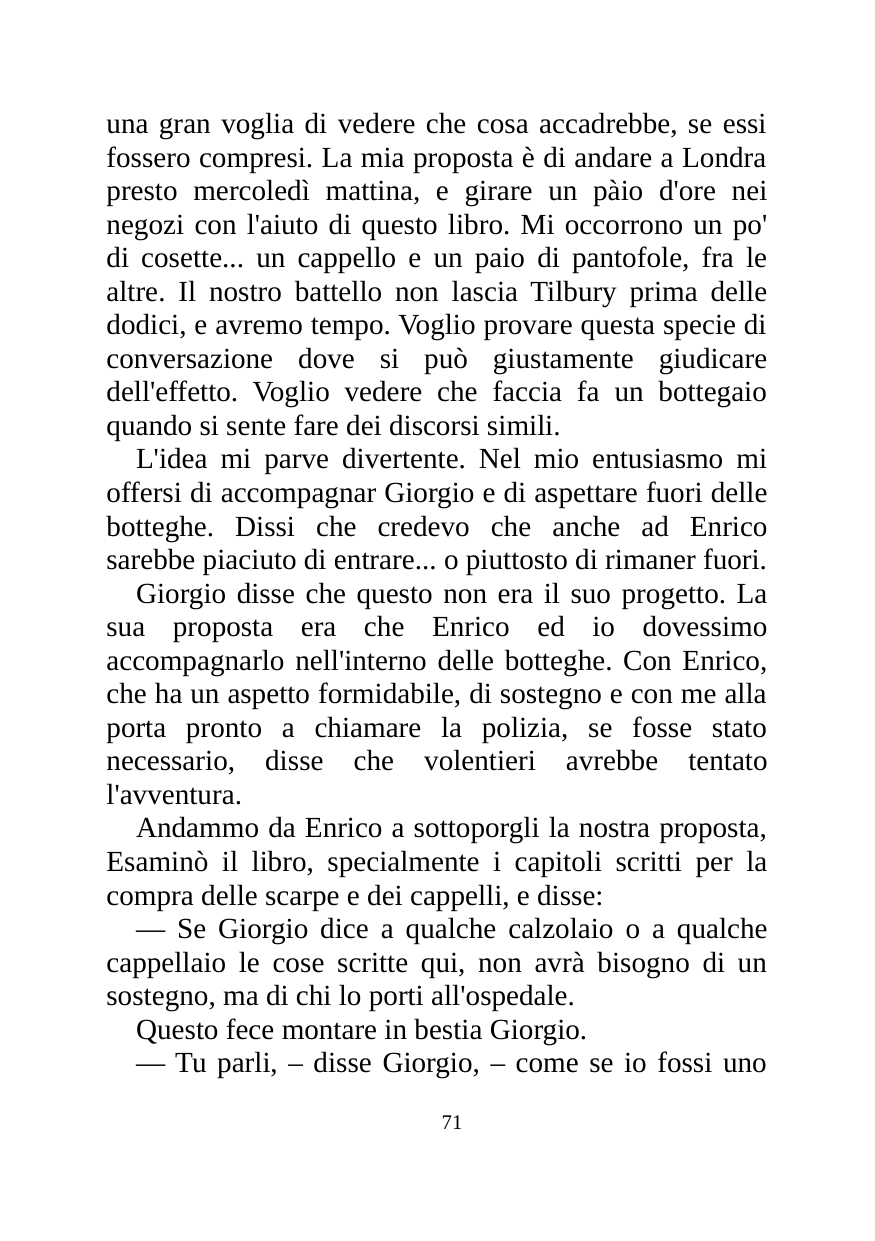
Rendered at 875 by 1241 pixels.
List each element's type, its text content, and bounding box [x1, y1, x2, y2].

text Giorgio disse che questo non era il suo progetto. La sua proposta era che Enrico ed io dovessimo accompagnarlo nell'interno delle botteghe. Con Enrico, che ha un aspetto formidabile, di sostegno e con me alla porta pronto a chiamare la polizia, se fosse stato necessario, disse che volentieri avrebbe tentato l'avventura. [106, 576, 768, 811]
text Andammo da Enrico a sottoporgli la nostra proposta, Esaminò il libro, specialmente i capitoli scritti per la compra delle scarpe e dei cappelli, e disse: [106, 811, 768, 911]
text L'idea mi parve divertente. Nel mio entusiasmo mi offersi di accompagnar Giorgio e di aspettare fuori delle botteghe. Dissi che credevo che anche ad Enrico sarebbe piaciuto di entrare... o piuttosto di rimaner fuori. [106, 442, 768, 576]
text — Se Giorgio dice a qualche calzolaio o a qualche cappellaio le cose scritte qui, non avrà bisogno di un sostegno, ma di chi lo porti all'ospedale. [106, 911, 768, 1012]
text una gran voglia di vedere che cosa accadrebbe, se essi fossero compresi. La mia proposta è di andare a Londra presto mercoledì mattina, e girare un pàio d'ore nei negozi con l'aiuto di questo libro. Mi occorrono un po' di cosette... un cappello e un paio di pantofole, fra le altre. Il nostro battello non lascia Tilbury prima delle dodici, e avremo tempo. Voglio provare questa specie di conversazione dove si può giustamente giudicare dell'effetto. Voglio vedere che faccia fa un bottegaio quando si sente fare dei discorsi simili. [106, 106, 768, 442]
text — Tu parli, – disse Giorgio, – come se io fossi uno [106, 1045, 768, 1079]
text Questo fece montare in bestia Giorgio. [106, 1012, 768, 1045]
